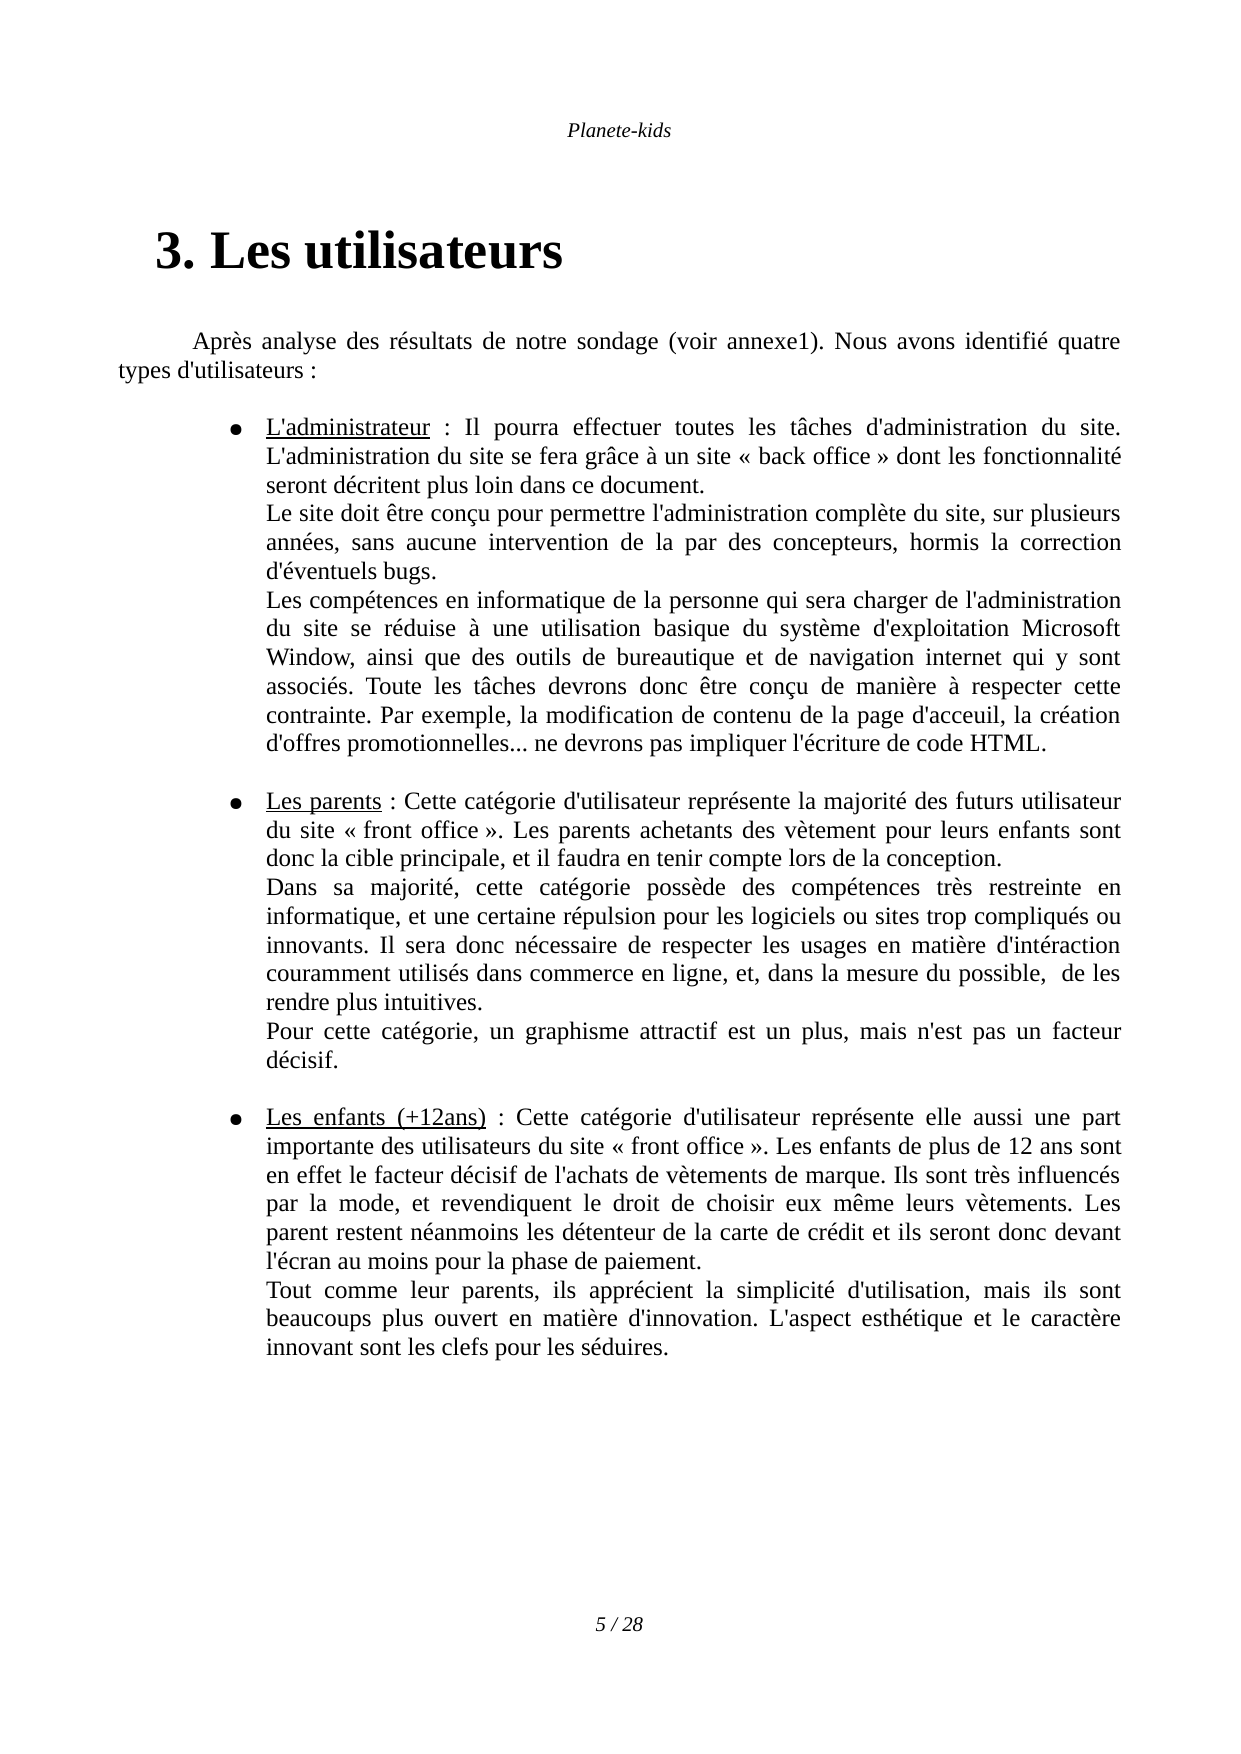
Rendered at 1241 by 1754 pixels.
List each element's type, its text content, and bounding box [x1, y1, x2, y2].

list Les parents : Cette catégorie d'utilisateur représente la majorité des futurs utilisateur du site « front office ». Les parents achetants des vètement pour leurs enfants sont donc la cible principale, et il faudra en tenir compte lors de la conception. [228, 786, 1122, 872]
list Les compétences en informatique de la personne qui sera charger de l'administration du site se réduise à une utilisation basique du système d'exploitation Microsoft Window, ainsi que des outils de bureautique et de navigation internet qui y sont associés. Toute les tâches devrons donc être conçu de manière à respecter cette contrainte. Par exemple, la modification de contenu de la page d'acceuil, la création d'offres promotionnelles... ne devrons pas impliquer l'écriture de code HTML. [228, 585, 1122, 757]
list Dans sa majorité, cette catégorie possède des compétences très restreinte en informatique, et une certaine répulsion pour les logiciels ou sites trop compliqués ou innovants. Il sera donc nécessaire de respecter les usages en matière d'intéraction couramment utilisés dans commerce en ligne, et, dans la mesure du possible, de les rendre plus intuitives. [228, 872, 1122, 1016]
subtitle Les utilisateurs [156, 218, 1122, 280]
list Le site doit être conçu pour permettre l'administration complète du site, sur plusieurs années, sans aucune intervention de la par des concepteurs, hormis la correction d'éventuels bugs. [228, 498, 1122, 585]
list Tout comme leur parents, ils apprécient la simplicité d'utilisation, mais ils sont beaucoups plus ouvert en matière d'innovation. L'aspect esthétique et le caractère innovant sont les clefs pour les séduires. [228, 1275, 1122, 1361]
list Pour cette catégorie, un graphisme attractif est un plus, mais n'est pas un facteur décisif. [228, 1016, 1122, 1073]
list Les enfants (+12ans) : Cette catégorie d'utilisateur représente elle aussi une part importante des utilisateurs du site « front office ». Les enfants de plus de 12 ans sont en effet le facteur décisif de l'achats de vètements de marque. Ils sont très influencés par la mode, et revendiquent le droit de choisir eux même leurs vètements. Les parent restent néanmoins les détenteur de la carte de crédit et ils seront donc devant l'écran au moins pour la phase de paiement. [228, 1102, 1122, 1275]
text Après analyse des résultats de notre sondage (voir annexe1). Nous avons identifié quatre types d'utilisateurs : [118, 326, 1122, 383]
list L'administrateur : Il pourra effectuer toutes les tâches d'administration du site. L'administration du site se fera grâce à un site « back office » dont les fonctionnalité seront décritent plus loin dans ce document. [228, 412, 1122, 498]
